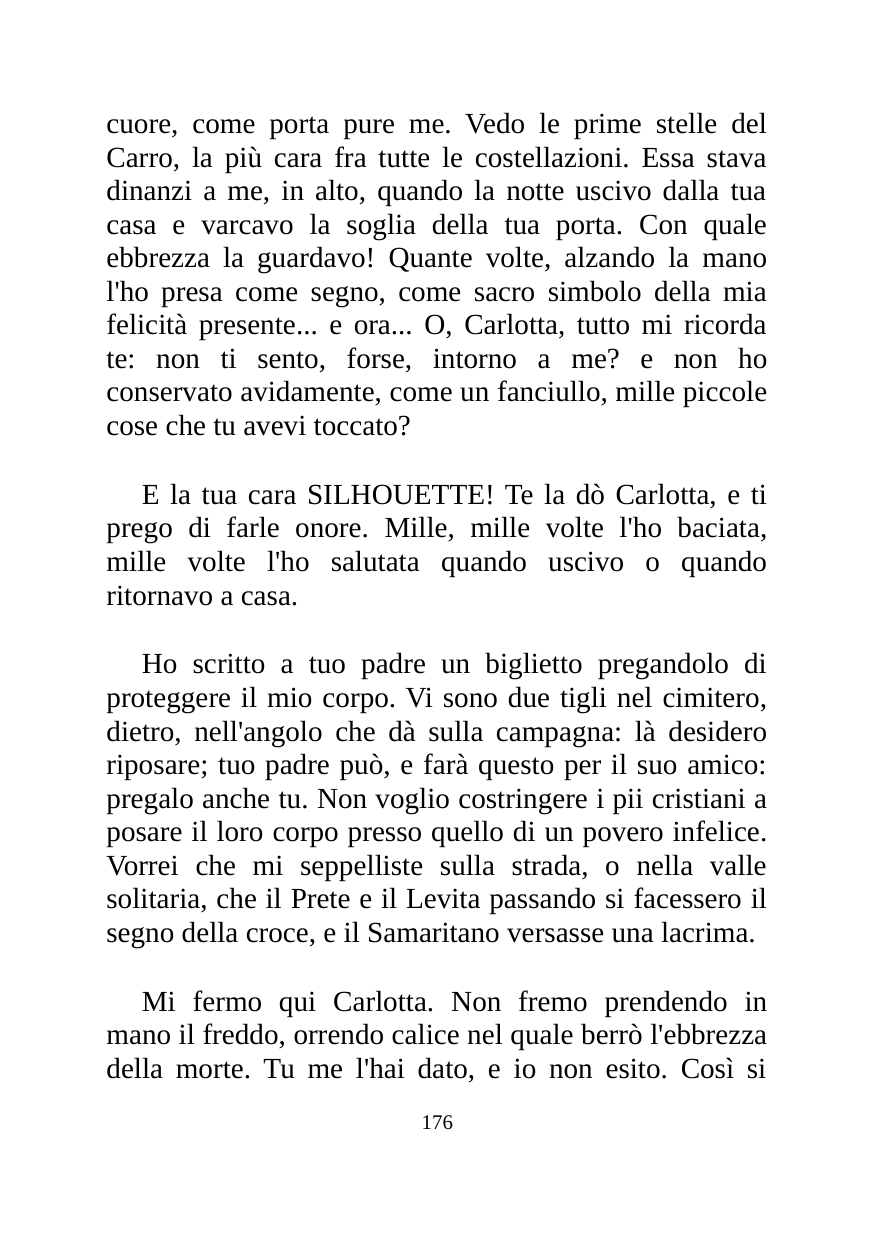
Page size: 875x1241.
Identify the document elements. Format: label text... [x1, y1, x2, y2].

text Ho scritto a tuo padre un biglietto pregandolo di proteggere il mio corpo. Vi sono due tigli nel cimitero, dietro, nell'angolo che dà sulla campagna: là desidero riposare; tuo padre può, e farà questo per il suo amico: pregalo anche tu. Non voglio costringere i pii cristiani a posare il loro corpo presso quello di un povero infelice. Vorrei che mi seppelliste sulla strada, o nella valle solitaria, che il Prete e il Levita passando si facessero il segno della croce, e il Samaritano versasse una lacrima. [106, 647, 768, 948]
text cuore, come porta pure me. Vedo le prime stelle del Carro, la più cara fra tutte le costellazioni. Essa stava dinanzi a me, in alto, quando la notte uscivo dalla tua casa e varcavo la soglia della tua porta. Con quale ebbrezza la guardavo! Quante volte, alzando la mano l'ho presa come segno, come sacro simbolo della mia felicità presente... e ora... O, Carlotta, tutto mi ricorda te: non ti sento, forse, intorno a me? e non ho conservato avidamente, come un fanciullo, mille piccole cose che tu avevi toccato? [106, 106, 768, 442]
text E la tua cara SILHOUETTE! Te la dò Carlotta, e ti prego di farle onore. Mille, mille volte l'ho baciata, mille volte l'ho salutata quando uscivo o quando ritornavo a casa. [106, 477, 768, 611]
text Mi fermo qui Carlotta. Non fremo prendendo in mano il freddo, orrendo calice nel quale berrò l'ebbrezza della morte. Tu me l'hai dato, e io non esito. Così si [106, 984, 768, 1084]
